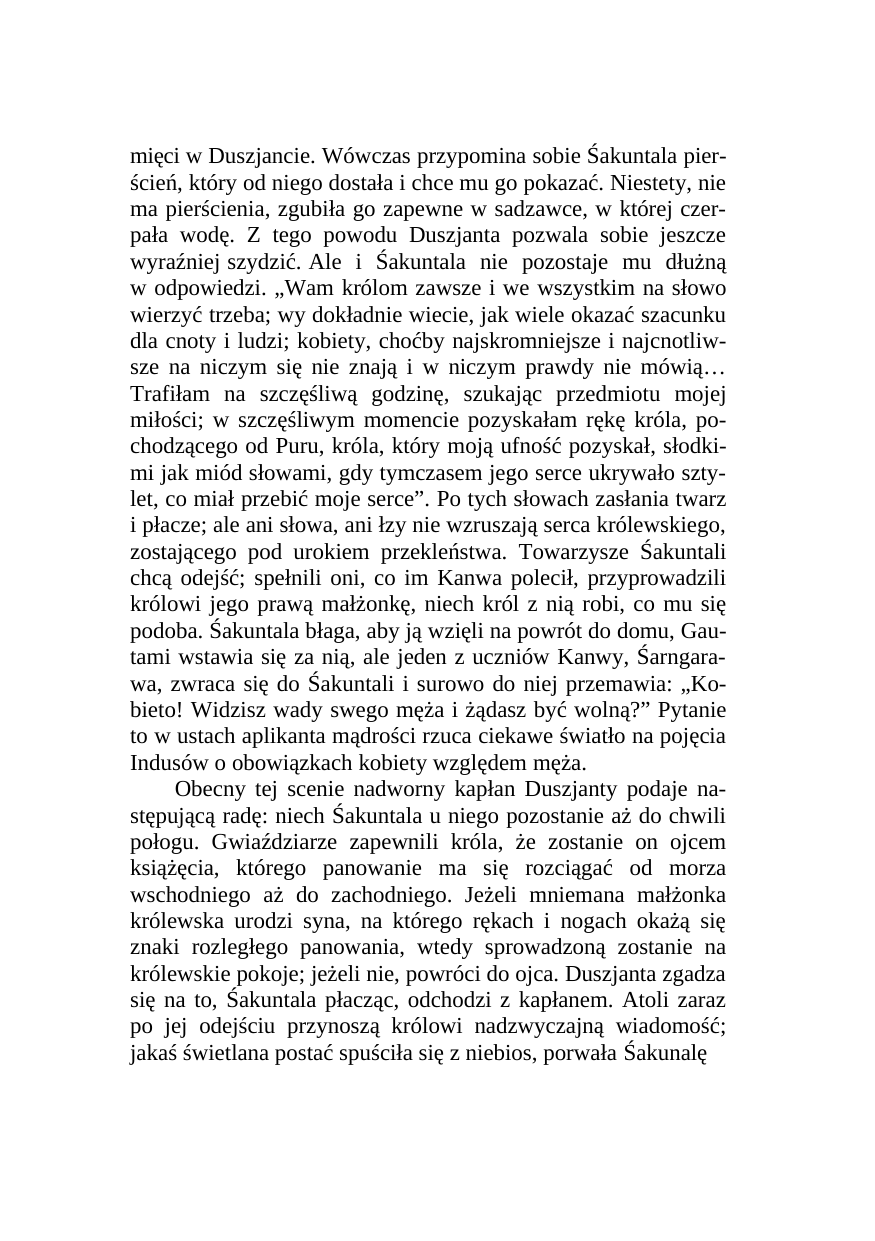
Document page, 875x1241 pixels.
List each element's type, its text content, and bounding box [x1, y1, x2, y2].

text mięci w Duszjancie. Wówczas przypomina sobie Śakuntala pier- ścień, który od niego dostała i chce mu go pokazać. Niestety, nie ma pierścienia, zgubiła go zapewne w sadzawce, w której czer- pała wodę. Z tego powodu Duszjanta pozwala sobie jeszcze wyraźniej szydzić. Ale i Śakuntala nie pozostaje mu dłużną w odpowiedzi. „Wam królom zawsze i we wszystkim na słowo wierzyć trzeba; wy dokładnie wiecie, jak wiele okazać szacunku dla cnoty i ludzi; kobiety, choćby najskromniejsze i najcnotliw- sze na niczym się nie znają i w niczym prawdy nie mówią… Trafiłam na szczęśliwą godzinę, szukając przedmiotu mojej miłości; w szczęśliwym momencie pozyskałam rękę króla, po- chodzącego od Puru, króla, który moją ufność pozyskał, słodki- mi jak miód słowami, gdy tymczasem jego serce ukrywało szty- let, co miał przebić moje serce”. Po tych słowach zasłania twarz i płacze; ale ani słowa, ani łzy nie wzruszają serca królewskiego, zostającego pod urokiem przekleństwa. Towarzysze Śakuntali chcą odejść; spełnili oni, co im Kanwa polecił, przyprowadzili królowi jego prawą małżonkę, niech król z nią robi, co mu się podoba. Śakuntala błaga, aby ją wzięli na powrót do domu, Gau- tami wstawia się za nią, ale jeden z uczniów Kanwy, Śarngara- wa, zwraca się do Śakuntali i surowo do niej przemawia: „Ko- bieto! Widzisz wady swego męża i żądasz być wolną?” Pytanie to w ustach aplikanta mądrości rzuca ciekawe światło na pojęcia Indusów o obowiązkach kobiety względem męża. [130, 142, 727, 775]
text Obecny tej scenie nadworny kapłan Duszjanty podaje na- stępującą radę: niech Śakuntala u niego pozostanie aż do chwili połogu. Gwiaździarze zapewnili króla, że zostanie on ojcem książęcia, którego panowanie ma się rozciągać od morza wschodniego aż do zachodniego. Jeżeli mniemana małżonka królewska urodzi syna, na którego rękach i nogach okażą się znaki rozległego panowania, wtedy sprowadzoną zostanie na królewskie pokoje; jeżeli nie, powróci do ojca. Duszjanta zgadza się na to, Śakuntala płacząc, odchodzi z kapłanem. Atoli zaraz po jej odejściu przynoszą królowi nadzwyczajną wiadomość; jakaś świetlana postać spuściła się z niebios, porwała Śakunalę [130, 775, 727, 1065]
